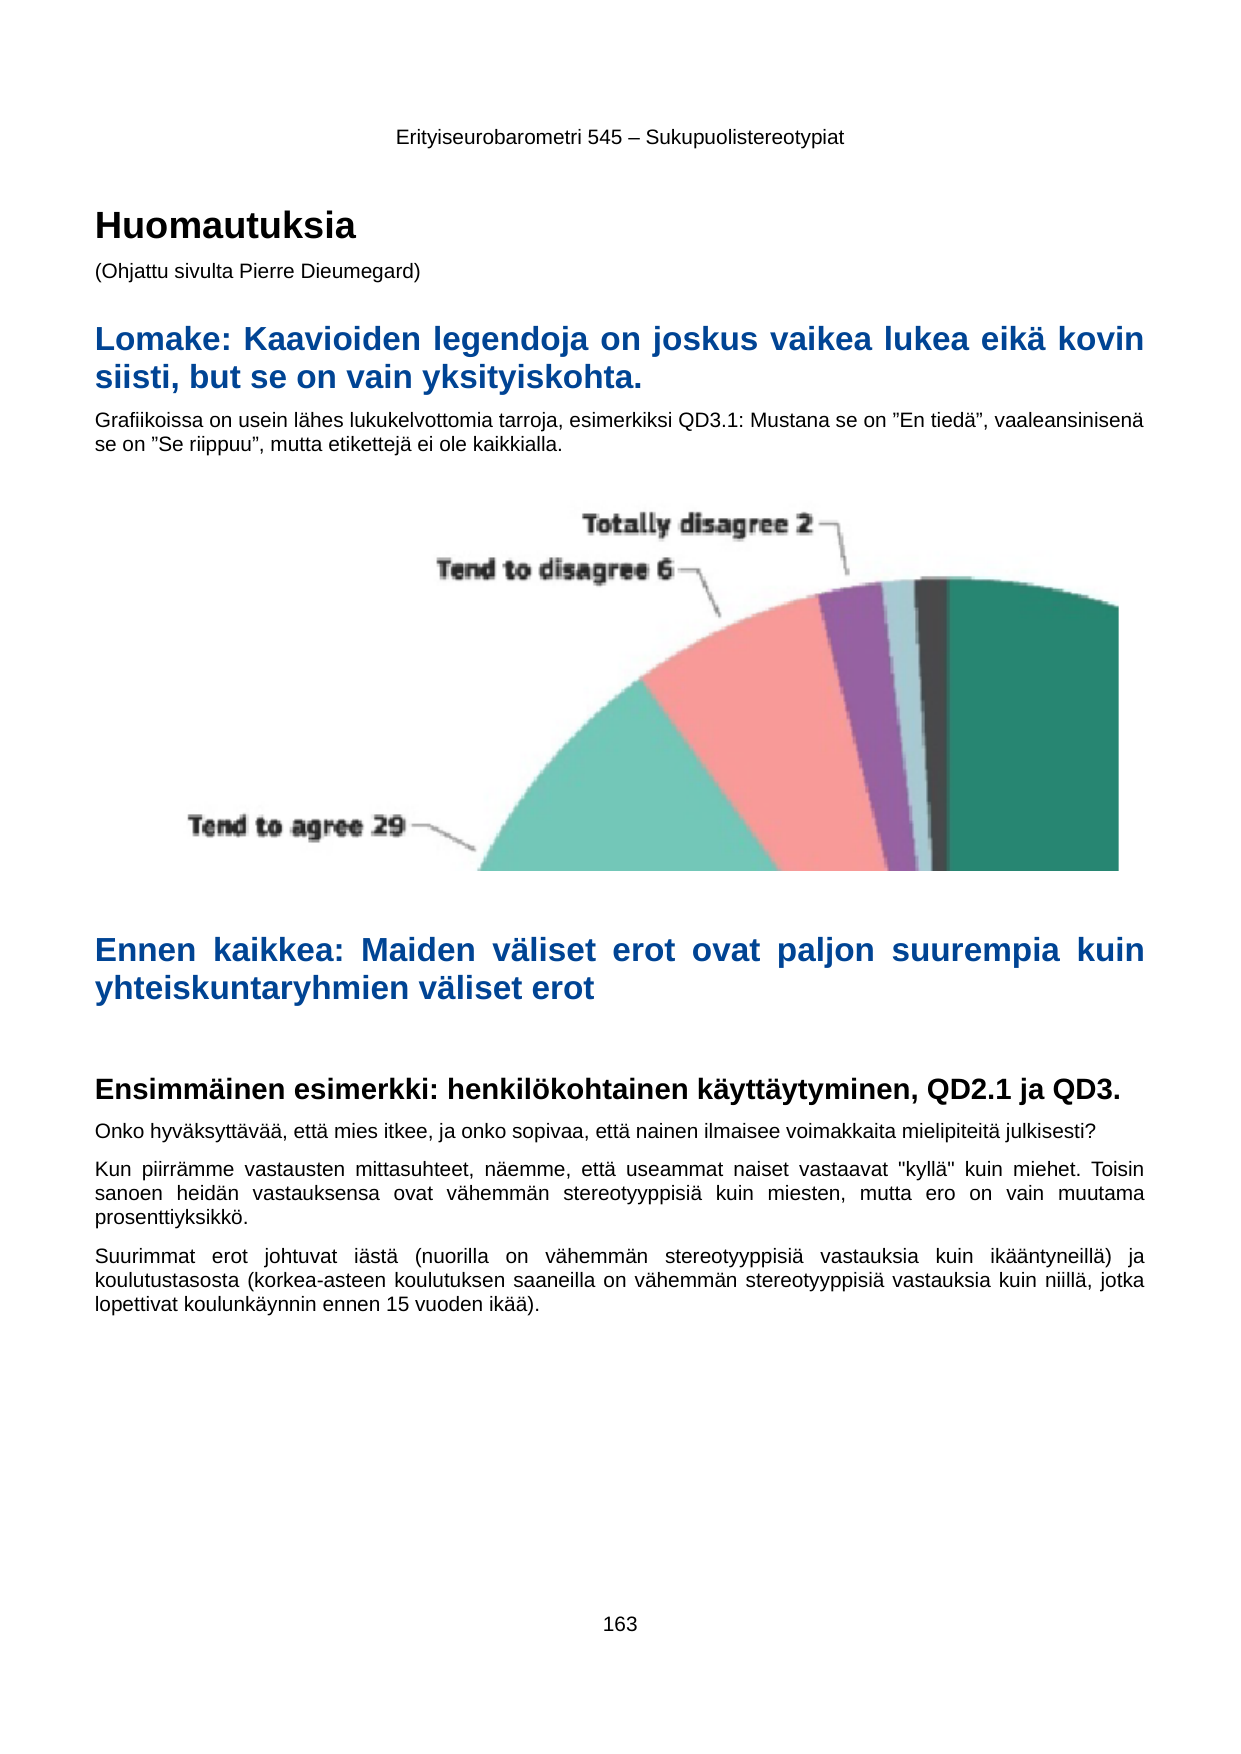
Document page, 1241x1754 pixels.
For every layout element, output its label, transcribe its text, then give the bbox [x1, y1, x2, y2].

text (Ohjattu sivulta Pierre Dieumegard) [94, 259, 1146, 283]
text Kun piirrämme vastausten mittasuhteet, näemme, että useammat naiset vastaavat "kyllä" kuin miehet. Toisin sanoen heidän vastauksensa ovat vähemmän stereotyyppisiä kuin miesten, mutta ero on vain muutama prosenttiyksikkö. [94, 1157, 1146, 1229]
subtitle Ensimmäinen esimerkki: henkilökohtainen käyttäytyminen, QD2.1 ja QD3. [94, 1072, 1146, 1106]
text Onko hyväksyttävää, että mies itkee, ja onko sopivaa, että nainen ilmaisee voimakkaita mielipiteitä julkisesti? [94, 1118, 1146, 1142]
text Suurimmat erot johtuvat iästä (nuorilla on vähemmän stereotyyppisiä vastauksia kuin ikääntyneillä) ja koulutustasosta (korkea-asteen koulutuksen saaneilla on vähemmän stereotyyppisiä vastauksia kuin niillä, jotka lopettivat koulunkäynnin ennen 15 vuoden ikää). [94, 1243, 1146, 1315]
text Grafiikoissa on usein lähes lukukelvottomia tarroja, esimerkiksi QD3.1: Mustana se on ”En tiedä”, vaaleansinisenä se on ”Se riippuu”, mutta etikettejä ei ole kaikkialla. [94, 408, 1146, 456]
picture [121, 470, 1119, 871]
subtitle Huomautuksia [94, 203, 1146, 247]
subtitle Lomake: Kaavioiden legendoja on joskus vaikea lukea eikä kovin siisti, but se on vain yksityiskohta. [94, 318, 1146, 395]
subtitle Ennen kaikkea: Maiden väliset erot ovat paljon suurempia kuin yhteiskuntaryhmien väliset erot [94, 930, 1146, 1007]
